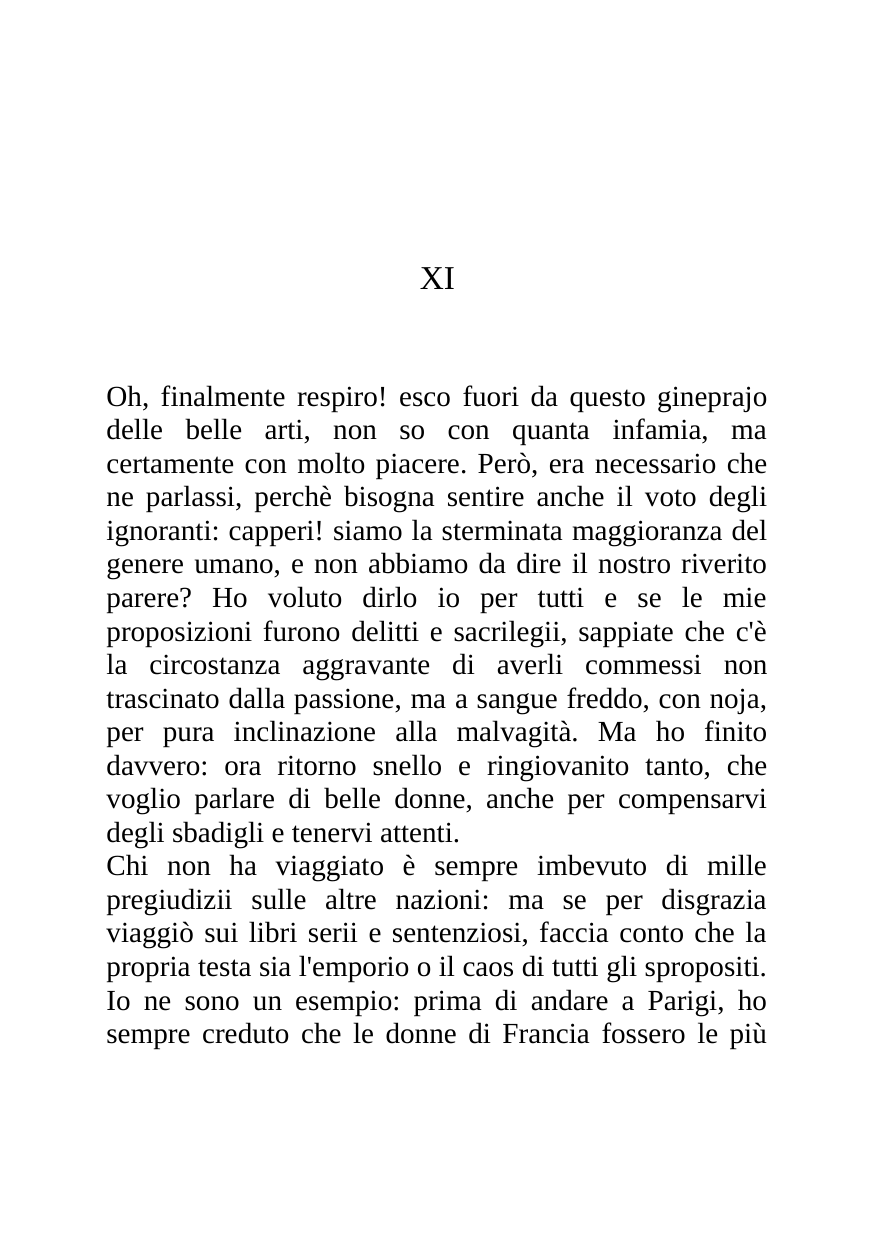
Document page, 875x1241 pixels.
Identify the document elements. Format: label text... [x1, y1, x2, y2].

text Oh, finalmente respiro! esco fuori da questo gineprajo delle belle arti, non so con quanta infamia, ma certamente con molto piacere. Però, era necessario che ne parlassi, perchè bisogna sentire anche il voto degli ignoranti: capperi! siamo la sterminata maggioranza del genere umano, e non abbiamo da dire il nostro riverito parere? Ho voluto dirlo io per tutti e se le mie proposizioni furono delitti e sacrilegii, sappiate che c'è la circostanza aggravante di averli commessi non trascinato dalla passione, ma a sangue freddo, con noja, per pura inclinazione alla malvagità. Ma ho finito davvero: ora ritorno snello e ringiovanito tanto, che voglio parlare di belle donne, anche per compensarvi degli sbadigli e tenervi attenti. [106, 379, 768, 848]
subtitle XI [106, 258, 768, 296]
text Chi non ha viaggiato è sempre imbevuto di mille pregiudizii sulle altre nazioni: ma se per disgrazia viaggiò sui libri serii e sentenziosi, faccia conto che la propria testa sia l'emporio o il caos di tutti gli spropositi. Io ne sono un esempio: prima di andare a Parigi, ho sempre creduto che le donne di Francia fossero le più [106, 848, 768, 1050]
